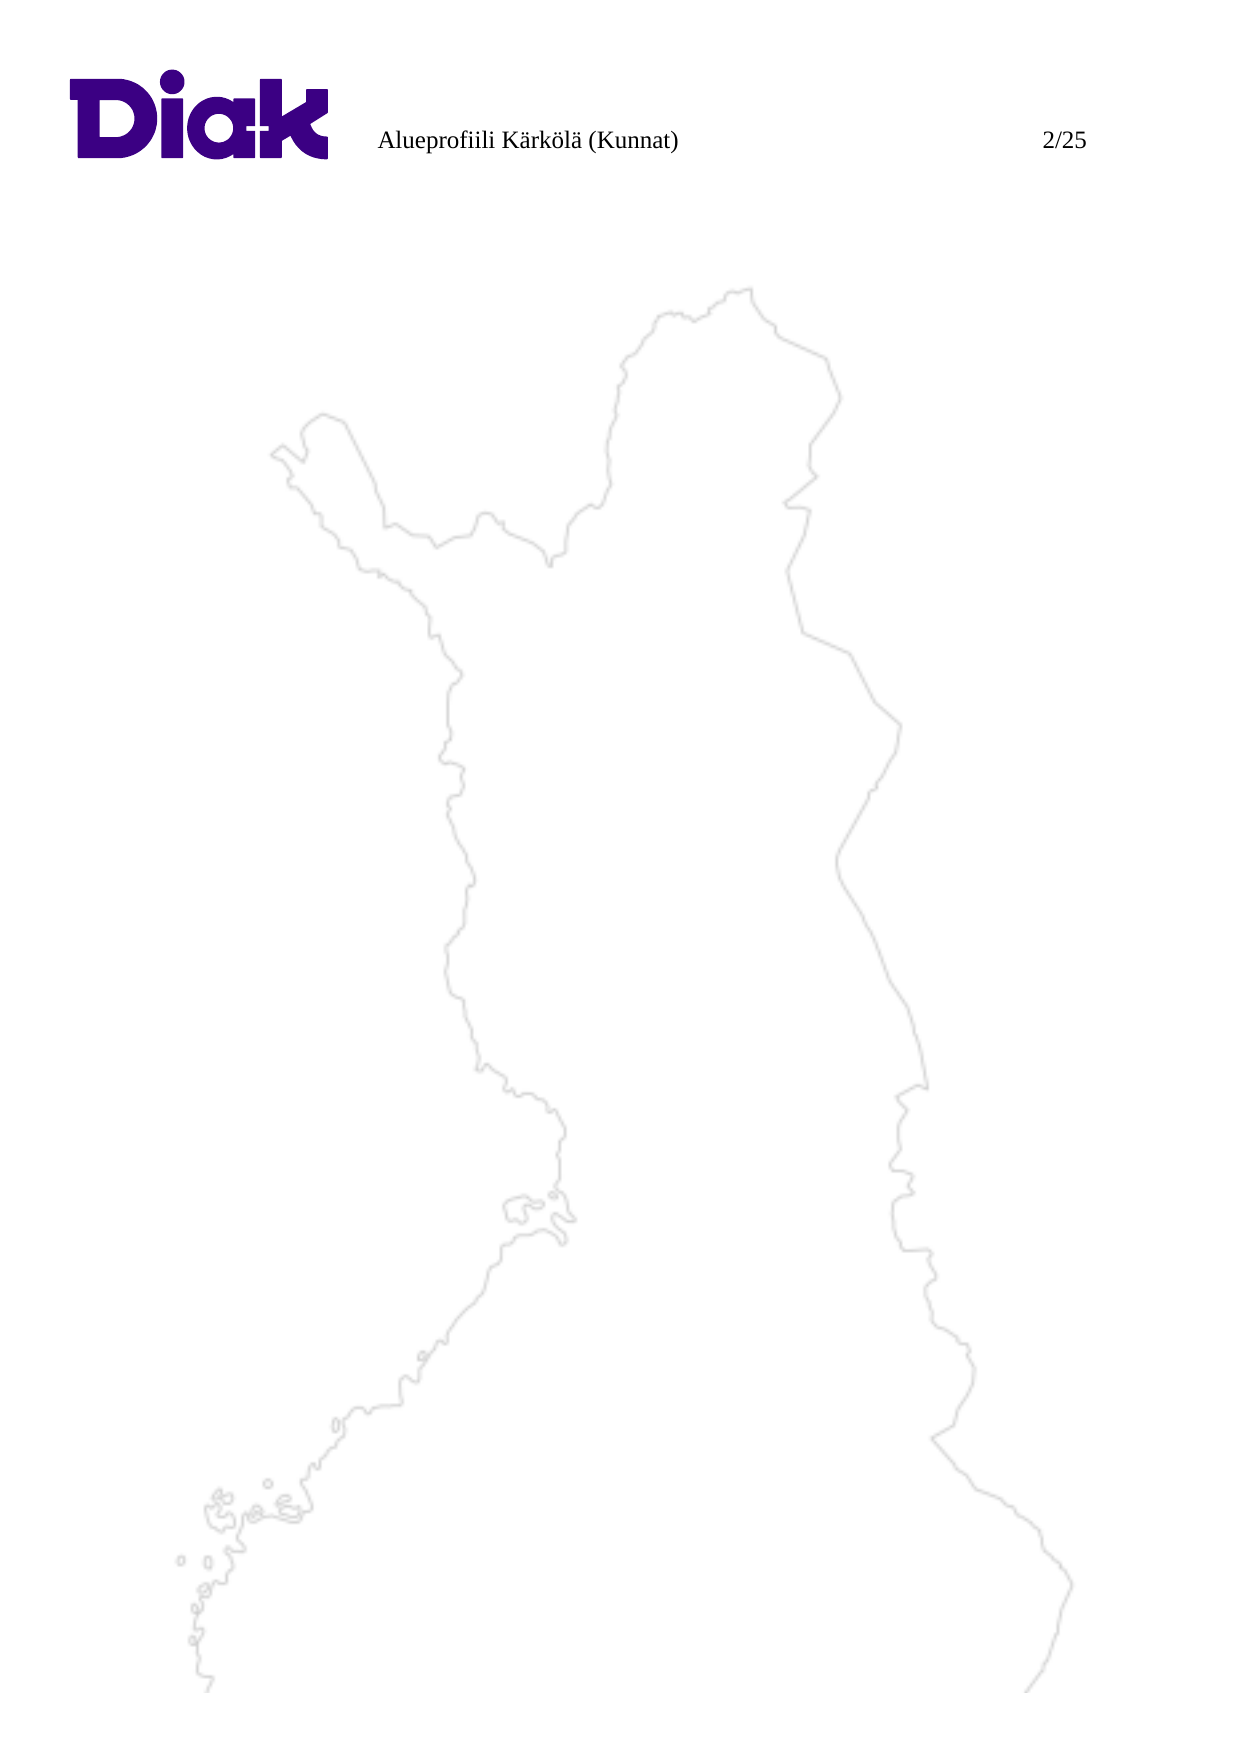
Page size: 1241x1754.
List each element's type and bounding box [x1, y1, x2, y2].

picture [61, 196, 1179, 1693]
